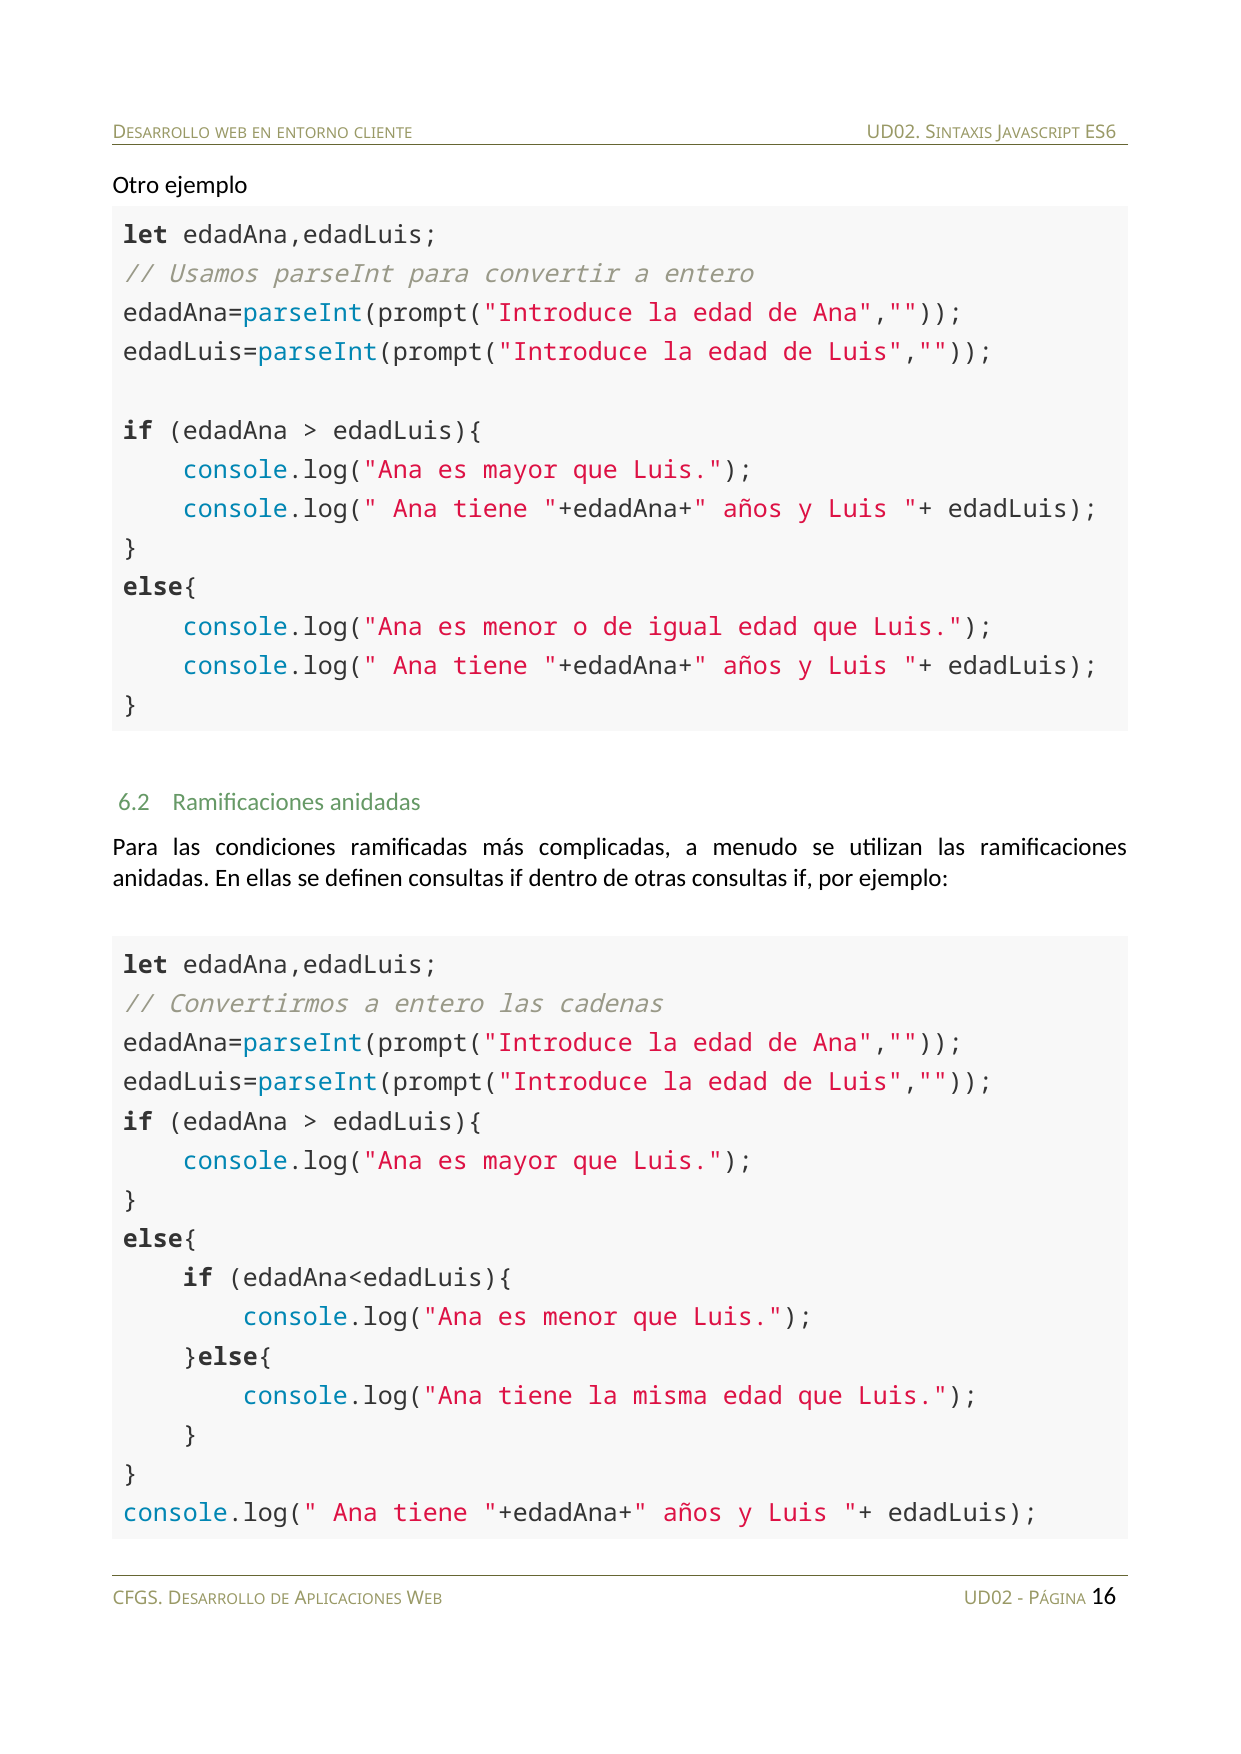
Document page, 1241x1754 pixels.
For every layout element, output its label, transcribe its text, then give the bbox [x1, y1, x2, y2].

text Para las condiciones ramificadas más complicadas, a menudo se utilizan las ramificaciones anidadas. En ellas se definen consultas if dentro de otras consultas if, por ejemplo: [112, 832, 1128, 893]
table_header let edadAna,edadLuis; // Usamos parseInt para convertir a entero edadAna=parseInt(prompt("Introduce la edad de Ana","")); edadLuis=parseInt(prompt("Introduce la edad de Luis","")); if (edadAna > edadLuis){ console.log("Ana es mayor que Luis."); console.log(" Ana tiene "+edadAna+" años y Luis "+ edadLuis); } else{ console.log("Ana es menor o de igual edad que Luis."); console.log(" Ana tiene "+edadAna+" años y Luis "+ edadLuis); } [112, 206, 1128, 731]
subtitle Ramificaciones anidadas [112, 786, 1128, 817]
text Otro ejemplo [112, 169, 1128, 199]
table_header let edadAna,edadLuis; // Convertirmos a entero las cadenas edadAna=parseInt(prompt("Introduce la edad de Ana","")); edadLuis=parseInt(prompt("Introduce la edad de Luis","")); if (edadAna > edadLuis){ console.log("Ana es mayor que Luis."); } else{ if (edadAna<edadLuis){ console.log("Ana es menor que Luis."); }else{ console.log("Ana tiene la misma edad que Luis."); } } console.log(" Ana tiene "+edadAna+" años y Luis "+ edadLuis); [112, 936, 1128, 1539]
